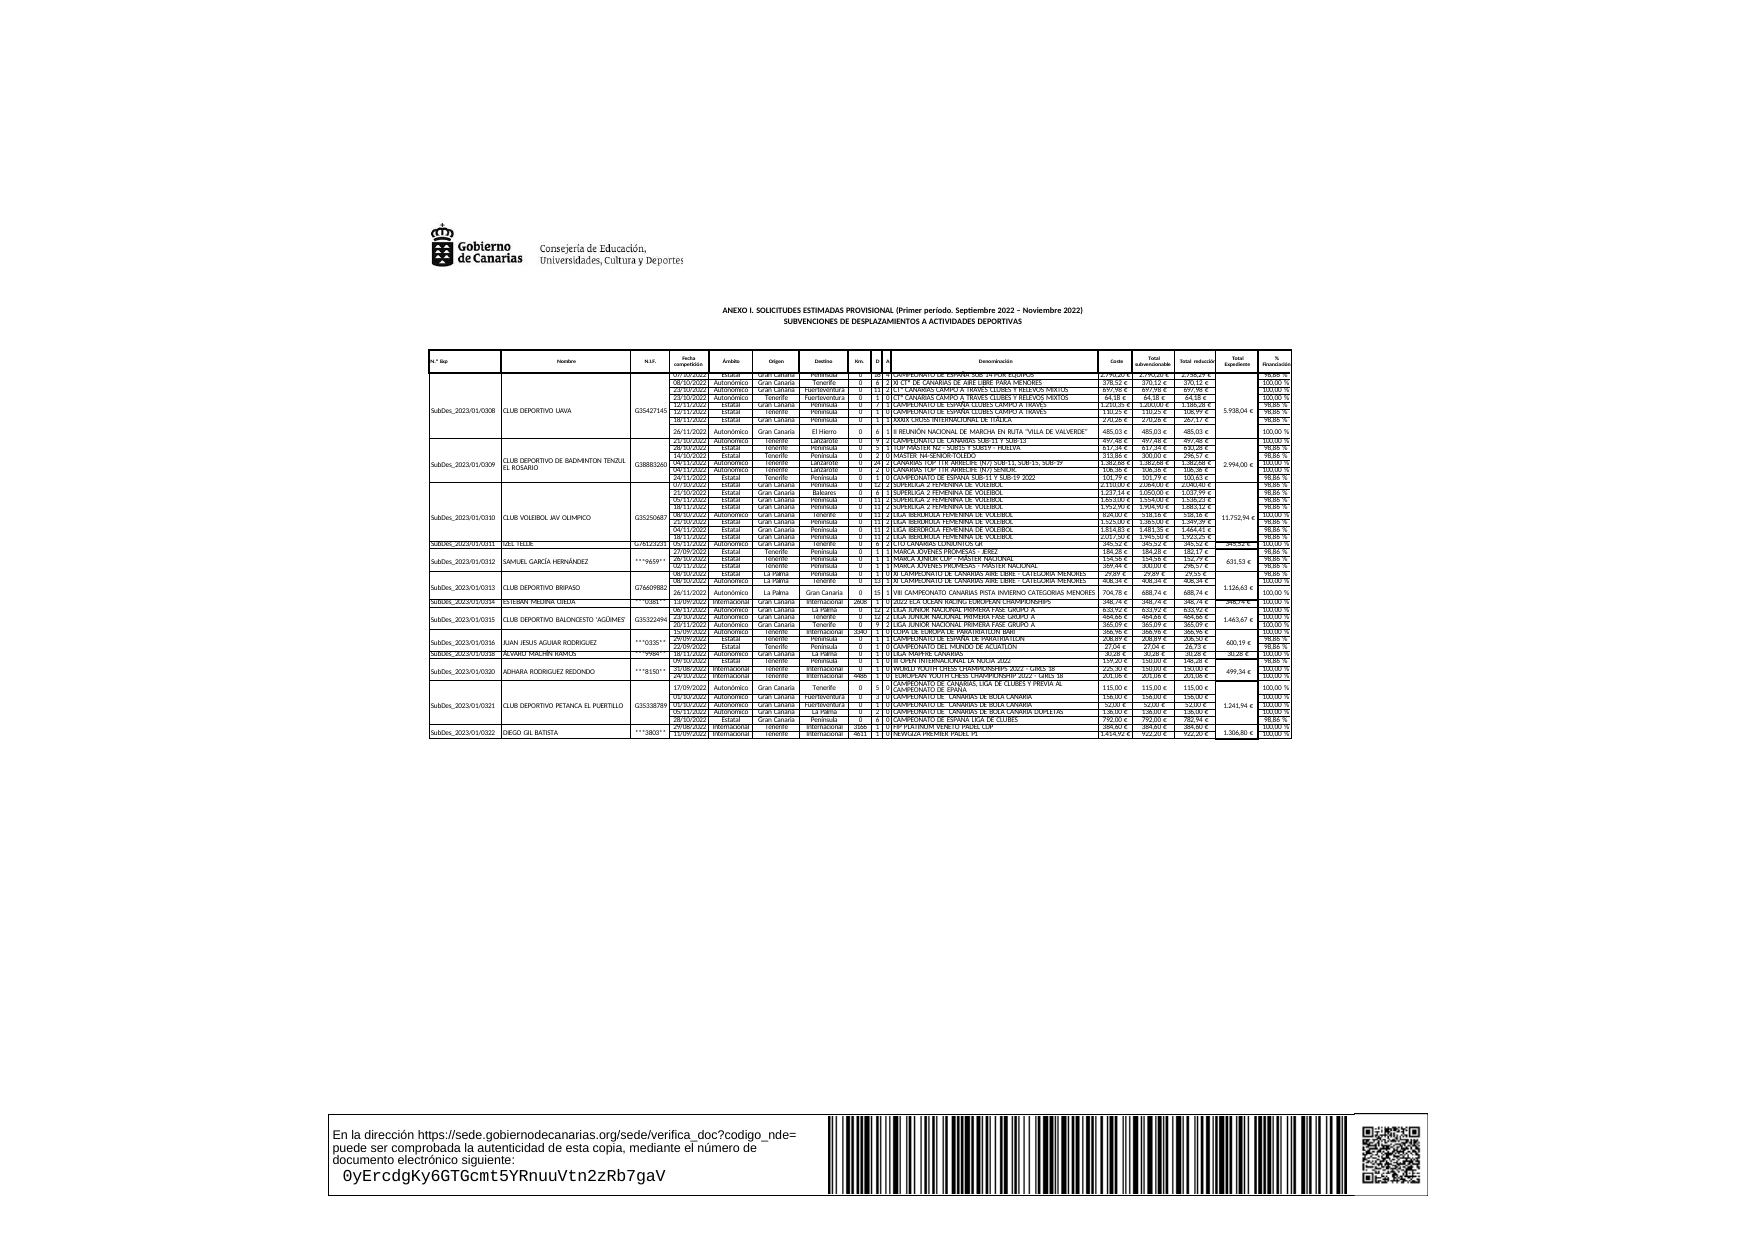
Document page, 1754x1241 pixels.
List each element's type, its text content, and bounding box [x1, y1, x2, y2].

table_cell CLUB VOLEIBOL JAV OLIMPICO [502, 483, 630, 541]
table_cell 0 [883, 732, 891, 738]
table_cell 156,00 € [1133, 695, 1174, 701]
table_cell Estatal [709, 564, 752, 571]
table_cell 0 [883, 652, 891, 658]
table_cell 633,92 € [1099, 608, 1132, 614]
table_cell 0 [883, 659, 891, 666]
table_cell 64,18 € [1175, 395, 1215, 402]
table_cell Estatal [709, 446, 752, 452]
table_cell G38883260 [631, 439, 669, 482]
table_cell DIEGO GIL BATISTA [502, 725, 630, 738]
table_cell 1 [872, 667, 882, 673]
table_cell 04/11/2022 [670, 527, 708, 533]
table_cell 366,96 € [1133, 630, 1174, 636]
table_cell 21/10/2022 [670, 439, 708, 445]
table_cell 704,78 € [1099, 586, 1132, 599]
table_cell 150,00 € [1175, 667, 1215, 673]
table_cell Autonómico [709, 542, 752, 548]
table_cell Estatal [709, 535, 752, 541]
table_cell 23/10/2022 [670, 388, 708, 394]
table_cell 0 [849, 388, 871, 394]
table_cell 100,00 % [1259, 541, 1291, 548]
table_cell 98,86 % [1259, 416, 1291, 424]
table_cell 464,66 € [1175, 615, 1215, 621]
table_cell 1 [872, 652, 882, 658]
table_cell CAMPEONATO DE ESPAÑA CLUBES CAMPO A TRAVÉS [892, 410, 1098, 416]
table_cell 1 [872, 410, 882, 416]
table_cell Península [800, 557, 848, 563]
table_cell 98,86 % [1259, 452, 1291, 459]
table_cell Tenerife [753, 557, 799, 563]
table_header Destino [800, 351, 847, 372]
table_cell Tenerife [800, 615, 848, 621]
table_cell La Palma [753, 572, 799, 578]
table_cell 2 [883, 535, 891, 541]
table_cell 156,00 € [1099, 695, 1132, 701]
table_cell 497,48 € [1133, 439, 1174, 445]
table_cell 201,06 € [1175, 674, 1215, 680]
table_cell 1 [883, 490, 891, 497]
table_cell 3340 [849, 630, 871, 636]
table_cell 30,28 € [1099, 652, 1132, 658]
table_cell 1 [883, 418, 891, 424]
table_cell Tenerife [753, 732, 799, 738]
table_cell 2 [872, 453, 882, 459]
table_cell 1.037,99 € [1175, 490, 1215, 497]
table_cell 22/09/2022 [670, 644, 708, 651]
table_cell 154,56 € [1099, 557, 1132, 563]
table_cell 370,12 € [1175, 380, 1215, 387]
table_cell 1 [883, 564, 891, 571]
table_cell 1 [872, 725, 882, 731]
table_cell Gran Canaria [753, 505, 799, 511]
table_cell 348,74 € [1175, 600, 1215, 606]
table_cell Gran Canaria [753, 498, 799, 504]
table_cell 3 [872, 695, 882, 701]
table_cell Lanzarote [800, 461, 848, 467]
table_cell SUPERLIGA 2 FEMENINA DE VOLEIBOL [892, 498, 1098, 504]
table_cell Estatal [709, 475, 752, 482]
table_cell 300,00 € [1133, 453, 1174, 459]
table_cell CAMPEONATO DE ESPAÑA CLUBES CAMPO A TRAVÉS [892, 403, 1098, 409]
table_cell ***3803** [631, 725, 669, 738]
table_cell 6 [872, 425, 882, 437]
table_cell XI CAMPEONATO DE CANARIAS AIRE LIBRE - CATEGORIA MENORES [892, 579, 1098, 585]
table_header Ámbito [710, 351, 752, 372]
table_cell Tenerife [753, 659, 799, 666]
table_cell 30,28 € [1133, 652, 1174, 658]
table_cell 27/09/2022 [670, 549, 708, 556]
table_cell Gran Canaria [753, 425, 799, 437]
table_cell XI CTº DE CANARIAS DE AIRE LIBRE PARA MENORES [892, 380, 1098, 387]
table_cell Tenerife [753, 439, 799, 445]
table_cell 1 [883, 586, 891, 599]
table_cell 497,48 € [1099, 439, 1132, 445]
table_cell Lanzarote [800, 468, 848, 474]
table_cell 370,12 € [1133, 380, 1174, 387]
table_cell Gran Canaria [753, 600, 799, 606]
table_cell 617,34 € [1099, 446, 1132, 452]
table_cell 922,20 € [1175, 732, 1215, 738]
table_cell 11 [872, 388, 882, 394]
table_cell 02/11/2022 [670, 564, 708, 571]
table_cell 0 [849, 535, 871, 541]
table_cell 0 [849, 542, 871, 548]
table_cell 633,92 € [1133, 608, 1174, 614]
table_cell CAMPEONATO DE ESPAÑA LIGA DE CLUBES [892, 717, 1098, 723]
table_cell 06/11/2022 [670, 608, 708, 614]
table_cell 366,96 € [1175, 630, 1215, 636]
table_cell 1 [872, 674, 882, 680]
table_cell 1 [883, 425, 891, 437]
table_cell Península [800, 520, 848, 526]
table_cell SUPERLIGA 2 FEMENINA DE VOLEIBOL [892, 490, 1098, 497]
table_cell CLUB DEPORTIVO UAVA [502, 374, 630, 437]
table_cell Península [800, 572, 848, 578]
table_cell 697,98 € [1175, 388, 1215, 394]
table_cell Estatal [709, 549, 752, 556]
table_cell 05/11/2022 [670, 542, 708, 548]
table_cell 2 [883, 461, 891, 467]
table_cell Estatal [709, 418, 752, 424]
table_cell 100,00 % [1259, 666, 1291, 673]
table_cell LIGA IBERDROLA FEMENINA DE VOLEIBOL [892, 535, 1098, 541]
table_cell 1.536,23 € [1175, 498, 1215, 504]
table_cell Autonómico [709, 652, 752, 658]
table_cell Autonómico [709, 395, 752, 402]
table_cell 824,00 € [1099, 513, 1132, 519]
table_cell 348,74 € [1133, 600, 1174, 606]
table_cell 11 [872, 513, 882, 519]
table_cell 2022 ECA OCEAN RACING EUROPEAN CHAMPIONSHIPS [892, 600, 1098, 606]
table_cell Península [800, 644, 848, 651]
table_cell 100,00 % [1259, 614, 1291, 621]
table_cell Tenerife [753, 725, 799, 731]
table_cell 100,00 % [1259, 724, 1291, 731]
table_cell Gran Canaria [753, 527, 799, 533]
table_cell 1.923,25 € [1175, 535, 1215, 541]
table_cell Península [800, 637, 848, 643]
table_cell 0 [849, 468, 871, 474]
table_cell 100,00 % [1259, 387, 1291, 394]
table_cell Autonómico [709, 608, 752, 614]
table_cell 0 [849, 446, 871, 452]
table_cell 9 [872, 622, 882, 628]
table_cell 5 [872, 446, 882, 452]
table_cell 485,03 € [1099, 425, 1132, 437]
table_cell 697,98 € [1133, 388, 1174, 394]
table_cell Autonómico [709, 388, 752, 394]
table_cell 159,20 € [1099, 659, 1132, 666]
table_cell 3166 [849, 725, 871, 731]
table_cell 1.306,80 € [1216, 725, 1257, 738]
table_cell Península [800, 410, 848, 416]
table_cell Península [800, 475, 848, 482]
table_cell La Palma [800, 710, 848, 716]
table_cell 11.752,94 € [1216, 483, 1257, 541]
table_cell 0 [849, 622, 871, 628]
table_cell 688,74 € [1133, 586, 1174, 599]
table_header Total Expediente [1216, 351, 1257, 372]
table_cell 267,17 € [1175, 418, 1215, 424]
table_cell 29/09/2022 [670, 637, 708, 643]
table_cell 365,09 € [1133, 622, 1174, 628]
table_cell Península [800, 564, 848, 571]
table_cell Autonómico [709, 703, 752, 709]
table_cell Estatal [709, 659, 752, 666]
table_cell 4611 [849, 732, 871, 738]
table_cell ***0335** [631, 630, 669, 651]
table_cell 100,00 % [1259, 694, 1291, 701]
table_cell 150,00 € [1133, 667, 1174, 673]
table_cell 408,34 € [1133, 579, 1174, 585]
table_header Denominación [892, 351, 1097, 372]
table_cell 0 [883, 572, 891, 578]
table_cell 1 [872, 659, 882, 666]
table_cell 52,00 € [1175, 703, 1215, 709]
table_cell Autonómico [709, 380, 752, 387]
table_cell SubDes_2023/01/0315 [430, 608, 501, 628]
table_cell 345,52 € [1133, 542, 1174, 548]
table_cell Gran Canaria [753, 380, 799, 387]
table_cell 30,28 € [1216, 652, 1257, 658]
table_cell 0 [883, 475, 891, 482]
table_cell CAMPEONATO DE CANARIAS DE BOLA CANARIA [892, 703, 1098, 709]
table_cell 1 [872, 572, 882, 578]
table_cell COPA DE EUROPA DE PARATRIATLON BARI [892, 630, 1098, 636]
table_cell 1 [872, 637, 882, 643]
table_cell Estatal [709, 505, 752, 511]
table_cell 0 [883, 600, 891, 606]
table_cell 2 [883, 520, 891, 526]
table_cell Estatal [709, 557, 752, 563]
table_cell 270,26 € [1099, 418, 1132, 424]
table_cell 688,74 € [1175, 586, 1215, 599]
table_cell 106,36 € [1099, 468, 1132, 474]
table_cell 296,57 € [1175, 453, 1215, 459]
table_cell 0 [883, 410, 891, 416]
table_cell Tenerife [800, 380, 848, 387]
table_cell 485,03 € [1133, 425, 1174, 437]
table_header Nombre [502, 351, 630, 372]
table_cell 11 [872, 498, 882, 504]
table_cell 184,28 € [1099, 549, 1132, 556]
table_cell 1.050,00 € [1133, 490, 1174, 497]
table_cell 27,04 € [1099, 644, 1132, 651]
table_cell 6 [872, 490, 882, 497]
table_cell 497,48 € [1175, 439, 1215, 445]
table_cell Península [800, 659, 848, 666]
table_cell 366,96 € [1099, 630, 1132, 636]
table_cell 7 [872, 403, 882, 409]
table_cell 518,16 € [1133, 513, 1174, 519]
table_cell Tenerife [753, 446, 799, 452]
table_cell Autonómico [709, 461, 752, 467]
table_cell 24 [872, 461, 882, 467]
table_cell SUPERLIGA 2 FEMENINA DE VOLEIBOL [892, 483, 1098, 489]
table_cell 1 [872, 564, 882, 571]
table_cell SubDes_2023/01/0313 [430, 572, 501, 599]
table_cell LIGA IBERDROLA FEMENINA DE VOLEIBOL [892, 513, 1098, 519]
table_cell 98,86 % [1259, 474, 1291, 482]
table_cell 600,19 € [1216, 630, 1257, 651]
table_cell 464,66 € [1099, 615, 1132, 621]
table_cell 1 [872, 557, 882, 563]
table_cell CAMPEONATO DE ESPAÑA SUB 14 POR EQUIPOS [892, 374, 1098, 379]
table_cell Gran Canaria [753, 418, 799, 424]
table_cell 2 [883, 608, 891, 614]
table_cell Gran Canaria [753, 703, 799, 709]
table_cell 98,86 % [1259, 372, 1291, 379]
table_cell 98,86 % [1259, 548, 1291, 556]
table_cell NEWGIZA PREMIER PADEL P1 [892, 732, 1098, 738]
table_cell 110,25 € [1133, 410, 1174, 416]
table_cell 0 [849, 586, 871, 599]
table_cell CAMPEONATO DE CANARIAS, LIGA DE CLUBES Y PREVIA AL CAMPEONATO DE EPAÑA [892, 681, 1098, 694]
table_cell 1.382,68 € [1175, 461, 1215, 467]
table_cell 12/11/2022 [670, 403, 708, 409]
table_cell LIGA IBERDROLA FEMENINA DE VOLEIBOL [892, 527, 1098, 533]
table_cell 225,30 € [1099, 667, 1132, 673]
table_cell II REUNIÓN NACIONAL DE MARCHA EN RUTA “VILLA DE VALVERDE” [892, 425, 1098, 437]
table_cell 1 [883, 557, 891, 563]
table_cell CAMPEONATO DE CANARIAS DE BOLA CANARIA [892, 695, 1098, 701]
table_cell 206,50 € [1175, 637, 1215, 643]
table_cell CTº CANARIAS CAMPO A TRAVÉS CLUBES Y RELEVOS MIXTOS [892, 395, 1098, 402]
table_cell 9 [872, 439, 882, 445]
table_cell 28/10/2022 [670, 717, 708, 723]
table_cell 17/09/2022 [670, 681, 708, 694]
table_cell 98,86 % [1259, 571, 1291, 578]
table_cell 0 [849, 418, 871, 424]
table_cell Lanzarote [800, 439, 848, 445]
table_cell 0 [849, 667, 871, 673]
table_cell 0 [849, 513, 871, 519]
table_cell CAMPEONATO DE CANARIAS DE BOLA CANARIA DUPLETAS [892, 710, 1098, 716]
table_cell 28/10/2022 [670, 446, 708, 452]
table_cell 345,52 € [1216, 543, 1257, 548]
table_cell 1.463,67 € [1216, 608, 1257, 628]
table_cell 0 [849, 652, 871, 658]
table_cell 98,86 % [1259, 658, 1291, 666]
table_cell 04/11/2022 [670, 461, 708, 467]
table_cell 384,60 € [1099, 725, 1132, 731]
table_cell 18/11/2022 [670, 505, 708, 511]
table_cell 100,63 € [1175, 475, 1215, 482]
table_cell CLUB DEPORTIVO BRIPASO [502, 572, 630, 599]
table_cell 154,56 € [1133, 557, 1174, 563]
table_cell 98,86 % [1259, 643, 1291, 651]
table_cell 0 [849, 615, 871, 621]
table_cell Tenerife [753, 475, 799, 482]
table_cell 27,04 € [1133, 644, 1174, 651]
table_cell SUPERLIGA 2 FEMENINA DE VOLEIBOL [892, 505, 1098, 511]
table_cell 0 [849, 490, 871, 497]
table_cell 98,86 % [1259, 716, 1291, 723]
table_cell 1.241,94 € [1216, 682, 1257, 723]
table_cell SubDes_2023/01/0320 [430, 659, 501, 680]
table_cell 2 [883, 622, 891, 628]
table_cell 05/11/2022 [670, 710, 708, 716]
table_cell 98,86 % [1259, 556, 1291, 563]
table_cell 0 [849, 659, 871, 666]
table_cell Gran Canaria [753, 681, 799, 694]
table_cell MARCA JÓVENES PROMESAS - JEREZ [892, 549, 1098, 556]
table_cell 100,00 % [1259, 578, 1291, 585]
table_cell 98,86 % [1259, 534, 1291, 541]
table_cell 1 [883, 637, 891, 643]
table_cell 6 [872, 542, 882, 548]
table_cell 108,99 € [1175, 410, 1215, 416]
table_cell Península [800, 717, 848, 723]
table_cell 1 [872, 418, 882, 424]
table_cell 922,20 € [1133, 732, 1174, 738]
table_cell ***0381** [631, 600, 669, 606]
table_cell CAMPEONATO DE ESPAÑA DE PARATRIATLON [892, 637, 1098, 643]
table_header Coste [1099, 351, 1131, 372]
table_cell 0 [849, 395, 871, 402]
table_cell Autonómico [709, 615, 752, 621]
table_cell Autonómico [709, 586, 752, 599]
table_cell Gran Canaria [753, 652, 799, 658]
table_cell 0 [849, 403, 871, 409]
table_cell 0 [883, 644, 891, 651]
table_cell LIGA JUNIOR NACIONAL PRIMERA FASE GRUPO A [892, 622, 1098, 628]
table_cell 0 [883, 695, 891, 701]
table_cell Península [800, 483, 848, 489]
table_cell 98,86 % [1259, 409, 1291, 416]
table_cell Fuerteventura [800, 395, 848, 402]
table_cell 6 [872, 380, 882, 387]
table_cell SubDes_2023/01/0308 [430, 374, 501, 437]
table_cell Fuerteventura [800, 695, 848, 701]
table_cell Fuerteventura [800, 703, 848, 709]
table_cell Tenerife [753, 644, 799, 651]
table_cell Autonómico [709, 439, 752, 445]
table_cell 110,25 € [1099, 410, 1132, 416]
table_cell Estatal [709, 520, 752, 526]
table_cell 0 [849, 579, 871, 585]
table_cell 1 [872, 732, 882, 738]
table_cell Baleares [800, 490, 848, 497]
table_cell Gran Canaria [753, 513, 799, 519]
table_cell 6 [872, 717, 882, 723]
table_cell ÁLVARO MACHÍN RAMOS [502, 652, 630, 658]
table_cell 100,00 % [1259, 629, 1291, 636]
table_cell Autonómico [709, 425, 752, 437]
table_cell 0 [849, 475, 871, 482]
table_cell Internacional [800, 725, 848, 731]
table_cell CANARIAS TOP TTR ARRECIFE (N7) SUB-11, SUB-15, SUB-19 [892, 461, 1098, 467]
table_cell 0 [849, 644, 871, 651]
table_cell SubDes_2023/01/0314 [430, 600, 501, 606]
table_cell 0 [849, 461, 871, 467]
table_cell 5 [872, 681, 882, 694]
table_cell 1.883,12 € [1175, 505, 1215, 511]
table_cell 15 [872, 586, 882, 599]
table_cell FIP PLATINUM VENETO PADEL CUP [892, 725, 1098, 731]
table_cell 16 [872, 374, 882, 379]
table_cell CAMPEONATO DE ESPAÑA SUB-11 Y SUB-19 2022 [892, 475, 1098, 482]
table_cell 378,52 € [1099, 380, 1132, 387]
table_cell ADHARA RODRIGUEZ REDONDO [502, 659, 630, 680]
table_cell 0 [849, 410, 871, 416]
table_cell 24/11/2022 [670, 475, 708, 482]
table_cell 100,00 % [1259, 680, 1291, 694]
table_cell Península [800, 446, 848, 452]
table_cell Estatal [709, 644, 752, 651]
table_cell Internacional [800, 674, 848, 680]
table_cell 11 [872, 520, 882, 526]
table_cell 464,66 € [1133, 615, 1174, 621]
table_cell III OPEN INTERNACIONAL LA NUCIA 2022 [892, 659, 1098, 666]
table_cell 610,28 € [1175, 446, 1215, 452]
table_cell CTº CANARIAS CAMPO A TRAVÉS CLUBES Y RELEVOS MIXTOS [892, 388, 1098, 394]
table_cell 0 [849, 564, 871, 571]
table_cell 13/09/2022 [670, 600, 708, 606]
table_cell 1.365,00 € [1133, 520, 1174, 526]
table_cell Gran Canaria [753, 520, 799, 526]
table_cell Estatal [709, 717, 752, 723]
table_cell 18/11/2022 [670, 652, 708, 658]
table_cell 2 [883, 380, 891, 387]
table_cell Gran Canaria [753, 622, 799, 628]
table_cell 08/10/2022 [670, 572, 708, 578]
table_cell SubDes_2023/01/0321 [430, 681, 501, 723]
table_cell WORLD YOUTH CHESS CHAMPIONSHIPS 2022 - GIRLS 18 [892, 667, 1098, 673]
table_cell Internacional [800, 600, 848, 606]
table_cell Península [800, 549, 848, 556]
table_cell Estatal [709, 527, 752, 533]
table_cell 408,34 € [1099, 579, 1132, 585]
table_cell CTO CANARIAS CONJUNTOS GR [892, 542, 1098, 548]
table_cell 26/10/2022 [670, 557, 708, 563]
table_cell 0 [849, 695, 871, 701]
table_cell 98,86 % [1259, 497, 1291, 504]
table_cell 18/11/2022 [670, 418, 708, 424]
table_cell 0 [883, 453, 891, 459]
table_cell CLUB DEPORTIVO BALONCESTO 'AGÜIMES' [502, 608, 630, 628]
table_cell SubDes_2023/01/0312 [430, 549, 501, 571]
table_cell 2 [872, 710, 882, 716]
table_cell 29,89 € [1099, 572, 1132, 578]
table_cell 1 [872, 703, 882, 709]
table_cell 98,86 % [1259, 445, 1291, 452]
table_cell 0 [849, 374, 871, 379]
table_cell Gran Canaria [753, 695, 799, 701]
table_cell 136,00 € [1099, 710, 1132, 716]
table_cell 08/10/2022 [670, 380, 708, 387]
table_cell 09/10/2022 [670, 659, 708, 666]
table_cell 0 [849, 608, 871, 614]
table_cell Tenerife [753, 410, 799, 416]
table_cell 05/11/2022 [670, 498, 708, 504]
table_cell 08/10/2022 [670, 513, 708, 519]
table_cell 384,60 € [1175, 725, 1215, 731]
table_cell ***9659** [631, 549, 669, 571]
table_cell 12/11/2022 [670, 410, 708, 416]
table_cell 2 [883, 505, 891, 511]
table_cell 0 [849, 717, 871, 723]
table_cell 150,00 € [1133, 659, 1174, 666]
table_cell 100,00 % [1259, 621, 1291, 628]
table_cell 1 [872, 600, 882, 606]
table_cell EUROPEAN YOUTH CHESS CHAMPIONSHIP 2022 - GIRLS 18 [892, 674, 1098, 680]
table_cell 2608 [849, 600, 871, 606]
table_header Fecha competición [670, 351, 708, 372]
table_cell ESTEBAN MEDINA OJEDA [502, 600, 630, 606]
table_cell 499,34 € [1216, 660, 1257, 680]
table_cell 1 [883, 549, 891, 556]
table_cell 792,00 € [1099, 717, 1132, 723]
table_cell 29/08/2022 [670, 725, 708, 731]
table_cell 1 [883, 579, 891, 585]
table_cell 0 [883, 674, 891, 680]
table_cell 617,34 € [1133, 446, 1174, 452]
table_header % Financiación [1259, 351, 1291, 372]
table_cell Tenerife [753, 549, 799, 556]
table_cell 365,09 € [1099, 622, 1132, 628]
table_cell Estatal [709, 374, 752, 379]
table_cell Autonómico [709, 695, 752, 701]
table_cell 21/10/2022 [670, 490, 708, 497]
table_cell El Hierro [800, 425, 848, 437]
table_cell 0 [849, 572, 871, 578]
table_cell 100,00 % [1259, 599, 1291, 606]
table_cell 4 [883, 374, 891, 379]
table_cell SAMUEL GARCÍA HERNÁNDEZ [502, 549, 630, 571]
table_cell 1.554,00 € [1133, 498, 1174, 504]
table_cell La Palma [800, 608, 848, 614]
table_cell Fuerteventura [800, 388, 848, 394]
table_cell 1 [872, 395, 882, 402]
table_cell Estatal [709, 637, 752, 643]
table_cell SubDes_2023/01/0310 [430, 483, 501, 541]
table_cell 0 [849, 527, 871, 533]
table_cell 0 [883, 468, 891, 474]
table_cell 100,00 % [1259, 394, 1291, 402]
table_cell Autonómico [709, 468, 752, 474]
table_cell Península [800, 453, 848, 459]
table_cell 208,89 € [1099, 637, 1132, 643]
table_cell 0 [849, 380, 871, 387]
table_cell 365,09 € [1175, 622, 1215, 628]
table_cell 115,00 € [1133, 681, 1174, 694]
table_cell MARCA JÓVENES PROMESAS - MÁSTER NACIONAL [892, 564, 1098, 571]
table_cell SubDes_2023/01/0318 [430, 652, 501, 658]
table_cell 100,00 % [1259, 438, 1291, 445]
table_cell SubDes_2023/01/0311 [430, 542, 501, 548]
table_cell 296,57 € [1175, 564, 1215, 571]
table_cell 0 [883, 630, 891, 636]
table_cell 2.758,29 € [1175, 374, 1215, 379]
table_cell 2 [883, 527, 891, 533]
table_cell 4486 [849, 674, 871, 680]
table_cell Tenerife [753, 395, 799, 402]
table_cell Tenerife [753, 667, 799, 673]
table_cell 20/11/2022 [670, 622, 708, 628]
table_cell 100,00 % [1259, 731, 1291, 738]
table_cell 2.040,40 € [1175, 483, 1215, 489]
table_cell 2.064,00 € [1133, 483, 1174, 489]
table_cell 0 [849, 505, 871, 511]
table_cell 2 [872, 468, 882, 474]
table_cell LIGA JUNIOR NACIONAL PRIMERA FASE GRUPO A [892, 608, 1098, 614]
table_cell 313,86 € [1099, 453, 1132, 459]
table_cell 5.938,04 € [1216, 374, 1257, 437]
table_cell 0 [883, 703, 891, 709]
table_cell 29,55 € [1175, 572, 1215, 578]
table_cell 0 [883, 725, 891, 731]
table_cell 348,74 € [1099, 600, 1132, 606]
table_cell 115,00 € [1099, 681, 1132, 694]
table_cell Península [800, 498, 848, 504]
table_cell 0 [883, 395, 891, 402]
table_cell TOP MÁSTER N2 - SUB15 Y SUB19 - HUELVA [892, 446, 1098, 452]
table_cell 633,92 € [1175, 608, 1215, 614]
table_cell 52,00 € [1133, 703, 1174, 709]
table_cell Tenerife [753, 637, 799, 643]
table_cell 0 [883, 717, 891, 723]
table_cell 0 [849, 703, 871, 709]
table_cell JUAN JESUS AGUIAR RODRIGUEZ [502, 630, 630, 651]
table_cell 1.464,41 € [1175, 527, 1215, 533]
table_header N.I.F. [631, 351, 669, 372]
table_cell 98,86 % [1259, 504, 1291, 511]
table_cell Autonómico [709, 630, 752, 636]
table_cell Gran Canaria [753, 490, 799, 497]
table_cell 26/11/2022 [670, 586, 708, 599]
table_cell Tenerife [753, 564, 799, 571]
table_cell Tenerife [800, 513, 848, 519]
table_cell 01/10/2022 [670, 695, 708, 701]
table_header Km. [849, 351, 870, 372]
table_cell Península [800, 403, 848, 409]
table_cell Gran Canaria [753, 542, 799, 548]
picture [431, 221, 684, 267]
table_cell 30,28 € [1175, 652, 1215, 658]
table_cell 106,36 € [1175, 468, 1215, 474]
table_cell 156,00 € [1175, 695, 1215, 701]
table_cell 1 [872, 549, 882, 556]
table_cell 518,16 € [1175, 513, 1215, 519]
table_cell 270,26 € [1133, 418, 1174, 424]
table_cell SubDes_2023/01/0316 [430, 630, 501, 651]
table_header N.º Exp [430, 351, 500, 372]
table_cell Internacional [800, 667, 848, 673]
table_cell 345,52 € [1175, 542, 1215, 548]
table_cell 1 [872, 644, 882, 651]
table_cell 0 [849, 557, 871, 563]
table_cell Estatal [709, 403, 752, 409]
table_cell 26/11/2022 [670, 425, 708, 437]
table_cell Autonómico [709, 579, 752, 585]
table_cell 98,86 % [1259, 519, 1291, 526]
table_cell 100,00 % [1259, 606, 1291, 614]
table_cell Tenerife [753, 630, 799, 636]
table_cell Gran Canaria [753, 535, 799, 541]
table_cell 1.186,28 € [1175, 403, 1215, 409]
table_cell 64,18 € [1099, 395, 1132, 402]
table_cell 148,28 € [1175, 659, 1215, 666]
table_cell XXXIX CROSS INTERNACIONAL DE ITÁLICA [892, 418, 1098, 424]
table_cell 2.790,20 € [1133, 374, 1174, 379]
table_cell Península [800, 535, 848, 541]
table_cell 24/10/2022 [670, 674, 708, 680]
table_cell Autonómico [709, 513, 752, 519]
table_cell 07/10/2022 [670, 483, 708, 489]
table_cell LIGA JUNIOR NACIONAL PRIMERA FASE GRUPO A [892, 615, 1098, 621]
table_cell 0 [883, 710, 891, 716]
table_cell 184,28 € [1133, 549, 1174, 556]
text ANEXO I. SOLICITUDES ESTIMADAS PROVISIONAL (Primer período. Septiembre 2022 – Noviembre 2022) SUBVENCIONES DE DESPLAZAMIENTOS A ACTIVIDADES DEPORTIVAS [722, 306, 1083, 326]
table_cell 29,89 € [1133, 572, 1174, 578]
table_cell LIGA IBERDROLA FEMENINA DE VOLEIBOL [892, 520, 1098, 526]
table_cell 631,53 € [1216, 550, 1257, 571]
table_cell Tenerife [753, 461, 799, 467]
table_cell 697,98 € [1099, 388, 1132, 394]
table_cell Estatal [709, 410, 752, 416]
table_cell 98,86 % [1259, 482, 1291, 489]
table_cell Tenerife [800, 579, 848, 585]
table_cell 115,00 € [1175, 681, 1215, 694]
table_cell 26,73 € [1175, 644, 1215, 651]
table_cell Estatal [709, 490, 752, 497]
table_cell 100,00 % [1259, 424, 1291, 437]
table_cell Gran Canaria [753, 483, 799, 489]
table_cell 1.945,50 € [1133, 535, 1174, 541]
table_header Total reducción [1175, 351, 1215, 372]
table_cell Gran Canaria [800, 586, 848, 599]
table_cell 98,86 % [1259, 563, 1291, 571]
table_cell Autonómico [709, 710, 752, 716]
table_cell 1.382,68 € [1133, 461, 1174, 467]
table_cell 15/09/2022 [670, 630, 708, 636]
table_cell 0 [849, 498, 871, 504]
table_cell Estatal [709, 498, 752, 504]
table_cell Autonómico [709, 681, 752, 694]
table_cell IZEL TELDE [502, 542, 630, 548]
table_cell ***8150** [631, 659, 669, 680]
table_cell 11 [872, 527, 882, 533]
table_cell 23/10/2022 [670, 615, 708, 621]
table_cell Estatal [709, 453, 752, 459]
table_cell ***9984** [631, 652, 669, 658]
table_cell 1 [872, 630, 882, 636]
table_cell 345,52 € [1099, 542, 1132, 548]
table_cell G76123231 [631, 542, 669, 548]
table_cell 100,00 % [1259, 585, 1291, 599]
table_cell La Palma [753, 579, 799, 585]
table_cell 0 [849, 549, 871, 556]
table_cell 0 [883, 681, 891, 694]
table_cell Península [800, 505, 848, 511]
table_cell Gran Canaria [753, 717, 799, 723]
table_cell 384,60 € [1133, 725, 1174, 731]
table_cell 04/11/2022 [670, 468, 708, 474]
table_cell Tenerife [800, 542, 848, 548]
table_cell Internacional [800, 630, 848, 636]
table_cell 14/10/2022 [670, 453, 708, 459]
table_cell 100,00 % [1259, 709, 1291, 716]
picture [1354, 1113, 1428, 1196]
table_cell Tenerife [753, 468, 799, 474]
table_cell 0 [849, 710, 871, 716]
table_cell Tenerife [800, 681, 848, 694]
table_cell 100,00 % [1259, 673, 1291, 680]
table_cell 0 [883, 667, 891, 673]
table_cell 408,34 € [1175, 579, 1215, 585]
table_cell 08/10/2022 [670, 579, 708, 585]
table_cell G35427145 [631, 374, 669, 437]
table_cell SubDes_2023/01/0322 [430, 725, 501, 738]
table_cell 18/11/2022 [670, 535, 708, 541]
table_header Total subvencionable [1133, 351, 1174, 372]
table_cell Península [800, 374, 848, 379]
table_cell 1.349,39 € [1175, 520, 1215, 526]
table_cell SubDes_2023/01/0309 [430, 439, 501, 482]
table_header A [883, 351, 890, 372]
table_cell Internacional [800, 732, 848, 738]
table_cell 152,79 € [1175, 557, 1215, 563]
table_cell Estatal [709, 572, 752, 578]
table_cell 100,00 % [1259, 379, 1291, 387]
table_cell 0 [849, 453, 871, 459]
table_cell 21/10/2022 [670, 520, 708, 526]
table_cell 300,00 € [1133, 564, 1174, 571]
table_cell 98,86 % [1259, 526, 1291, 533]
table_header D [872, 351, 881, 372]
table_cell 782,94 € [1175, 717, 1215, 723]
table_cell 1.481,35 € [1133, 527, 1174, 533]
table_cell 0 [849, 637, 871, 643]
table_cell Gran Canaria [753, 403, 799, 409]
table_cell La Palma [753, 586, 799, 599]
table_cell 23/10/2022 [670, 395, 708, 402]
table_cell Península [800, 418, 848, 424]
table_cell XI CAMPEONATO DE CANARIAS AIRE LIBRE - CATEGORIA MENORES [892, 572, 1098, 578]
table_cell MARCA JUNIOR CUP - MÁSTER NACIONAL [892, 557, 1098, 563]
table_cell 1.200,00 € [1133, 403, 1174, 409]
table_cell 1.904,90 € [1133, 505, 1174, 511]
table_cell 182,17 € [1175, 549, 1215, 556]
table_cell 1.237,14 € [1099, 490, 1132, 497]
table_cell 101,79 € [1133, 475, 1174, 482]
table_cell 52,00 € [1099, 703, 1132, 709]
table_cell Tenerife [753, 453, 799, 459]
table_cell Tenerife [753, 674, 799, 680]
table_cell 100,00 % [1259, 701, 1291, 709]
table_cell 100,00 % [1259, 511, 1291, 519]
table_cell 2 [883, 542, 891, 548]
table_cell 792,00 € [1133, 717, 1174, 723]
table_cell 0 [849, 520, 871, 526]
table_cell 100,00 % [1259, 467, 1291, 474]
table_cell 64,18 € [1133, 395, 1174, 402]
table_cell 2 [883, 483, 891, 489]
table_cell 1 [872, 475, 882, 482]
table_cell Gran Canaria [753, 608, 799, 614]
table_cell 136,00 € [1175, 710, 1215, 716]
table_cell 100,00 % [1259, 460, 1291, 467]
table_cell La Palma [800, 652, 848, 658]
table_cell Estatal [709, 483, 752, 489]
table_cell 1 [883, 446, 891, 452]
table_cell G35338789 [631, 681, 669, 723]
table_cell 485,03 € [1175, 425, 1215, 437]
table_cell Península [800, 527, 848, 533]
table_cell 13 [872, 579, 882, 585]
table_cell 11/09/2022 [670, 732, 708, 738]
table_cell 11 [872, 505, 882, 511]
table_cell 2 [883, 615, 891, 621]
table_cell Tenerife [800, 622, 848, 628]
table_cell CAMPEONATO DEL MUNDO DE ACUATLÓN [892, 644, 1098, 651]
table_cell LIGA MAPFRE CANARIAS [892, 652, 1098, 658]
table_cell 2 [883, 513, 891, 519]
table_cell 31/08/2022 [670, 667, 708, 673]
table_cell 136,00 € [1133, 710, 1174, 716]
table_cell CLUB DEPORTIVO DE BADMINTON TENZUL EL ROSARIO [502, 439, 630, 482]
table_cell 2 [883, 439, 891, 445]
table_cell Gran Canaria [753, 615, 799, 621]
table_cell 101,79 € [1099, 475, 1132, 482]
table_cell 0 [849, 439, 871, 445]
table_cell 1 [883, 403, 891, 409]
table_cell G35322494 [631, 608, 669, 628]
table_cell 0 [849, 681, 871, 694]
table_cell G35250687 [631, 483, 669, 541]
table_cell 2 [883, 388, 891, 394]
table_cell 201,06 € [1133, 674, 1174, 680]
picture [828, 1116, 1347, 1194]
table_cell 98,86 % [1259, 489, 1291, 497]
table_cell 100,00 % [1259, 651, 1291, 658]
table_cell Gran Canaria [753, 710, 799, 716]
table_cell 1.126,63 € [1216, 572, 1257, 599]
table_cell CLUB DEPORTIVO PETANCA EL PUERTILLO [502, 681, 630, 723]
table_cell 369,44 € [1099, 564, 1132, 571]
table_cell 2.994,00 € [1216, 439, 1257, 482]
table_cell VIII CAMPEONATO CANARIAS PISTA INVIERNO CATEGORIAS MENORES [892, 586, 1098, 599]
table_cell MASTER N4-SÉNIOR-TOLEDO [892, 453, 1098, 459]
table_cell Autonómico [709, 622, 752, 628]
table_cell CANARIAS TOP TTR ARRECIFE (N7) SENIOR. [892, 468, 1098, 474]
table_cell 2 [883, 498, 891, 504]
table_cell 348,74 € [1216, 601, 1257, 606]
table_cell CAMPEONATO DE CANARIAS SUB-11 Y SUB-13 [892, 439, 1098, 445]
table_cell Gran Canaria [753, 388, 799, 394]
table_cell 0 [849, 483, 871, 489]
table_cell 106,36 € [1133, 468, 1174, 474]
table_cell 11 [872, 535, 882, 541]
table_cell 98,86 % [1259, 636, 1291, 643]
table_cell 98,86 % [1259, 402, 1291, 409]
table_cell 208,89 € [1133, 637, 1174, 643]
table_cell G76609882 [631, 572, 669, 599]
table_cell 01/10/2022 [670, 703, 708, 709]
table_cell 201,06 € [1099, 674, 1132, 680]
table_header Origen [753, 351, 798, 372]
table_cell 0 [849, 425, 871, 437]
